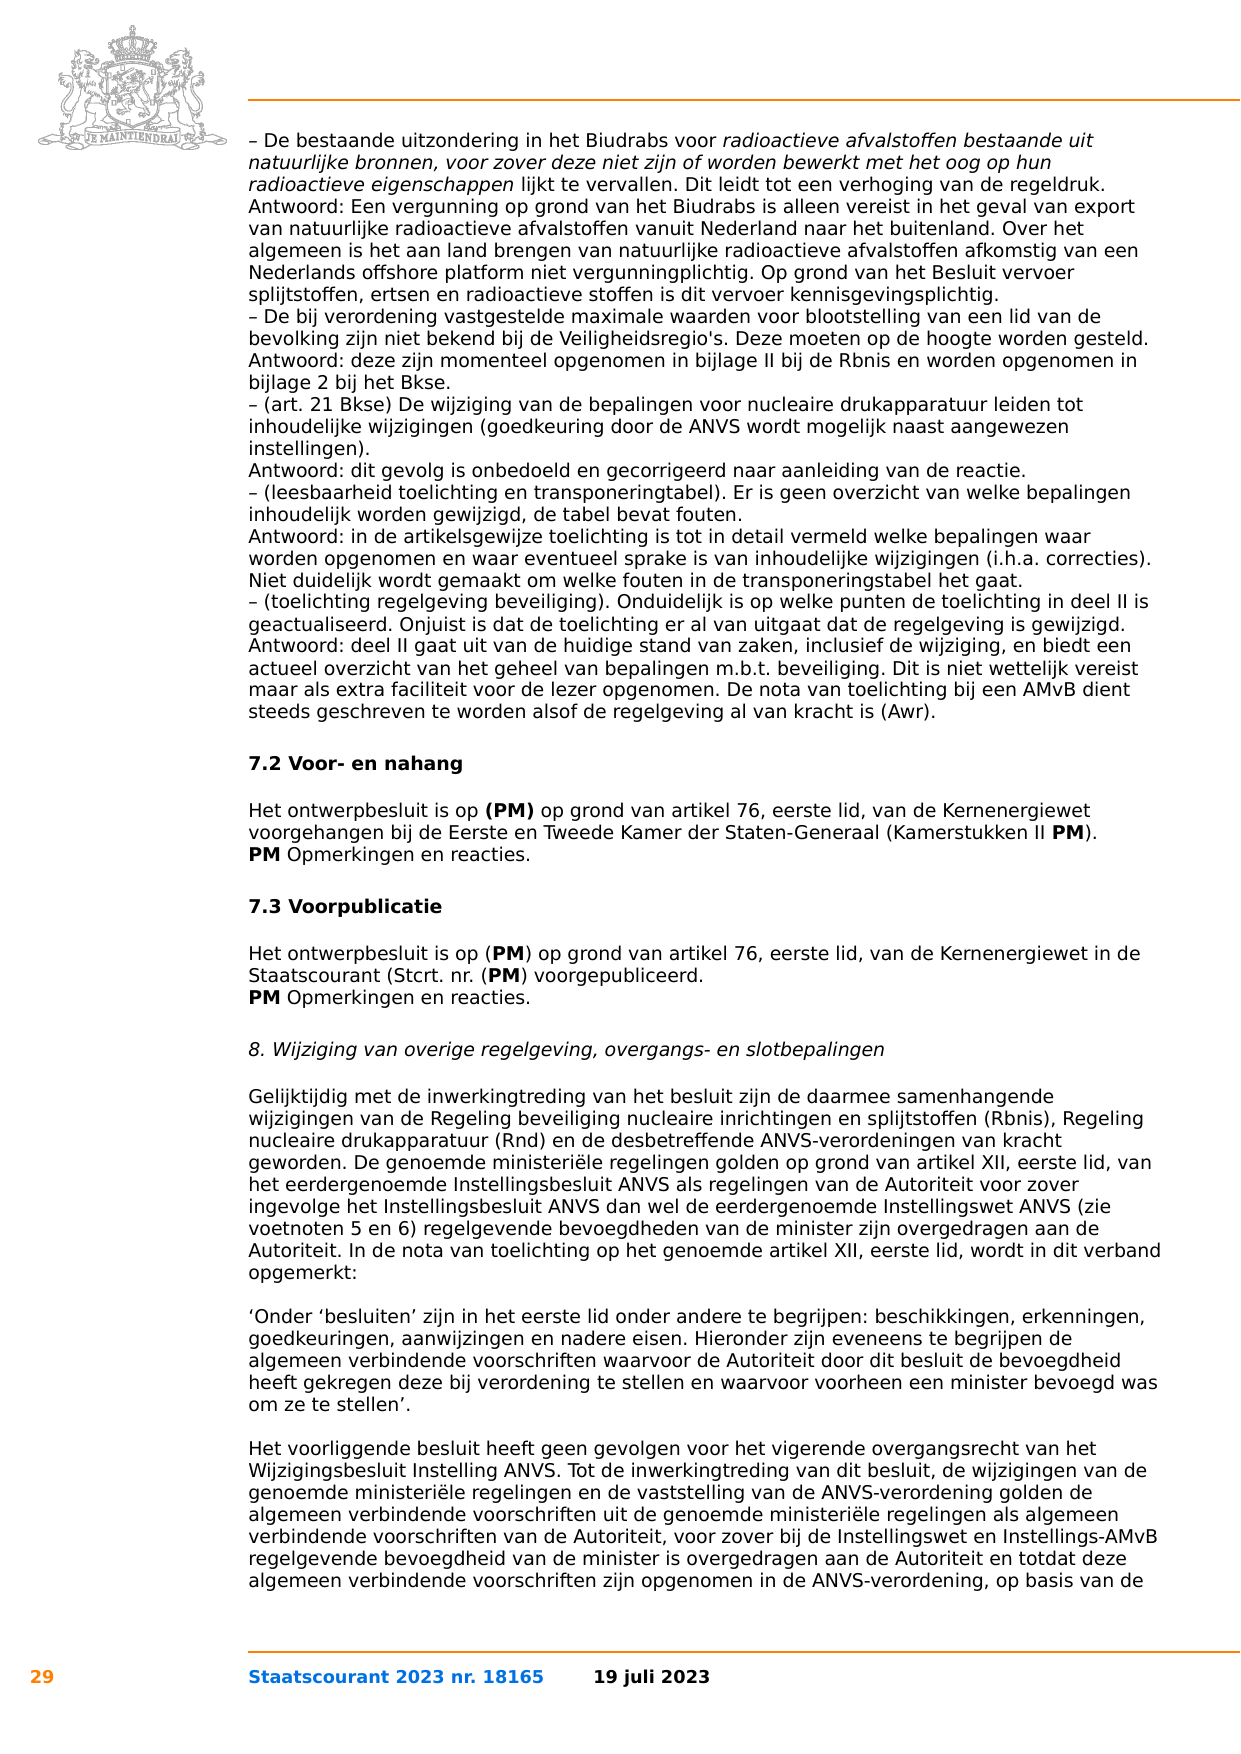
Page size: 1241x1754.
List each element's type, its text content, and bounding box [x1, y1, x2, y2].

picture [38, 25, 227, 150]
text Gelijktijdig met de inwerkingtreding van het besluit zijn de daarmee samenhangende wijzigingen van de Regeling beveiliging nucleaire inrichtingen en splijtstoffen (Rbnis), Regeling nucleaire drukapparatuur (Rnd) en de desbetreffende ANVS-verordeningen van kracht geworden. De genoemde ministeriële regelingen golden op grond van artikel XII, eerste lid, van het eerdergenoemde Instellingsbesluit ANVS als regelingen van de Autoriteit voor zover ingevolge het Instellingsbesluit ANVS dan wel de eerdergenoemde Instellingswet ANVS (zie voetnoten 5 en 6) regelgevende bevoegdheden van de minister zijn overgedragen aan de Autoriteit. In de nota van toelichting op het genoemde artikel XII, eerste lid, wordt in dit verband opgemerkt: [248, 1086, 1163, 1284]
text – (leesbaarheid toelichting en transponeringtabel). Er is geen overzicht van welke bepalingen inhoudelijk worden gewijzigd, de tabel bevat fouten. [248, 482, 1163, 526]
subtitle 7.2 Voor- en nahang [248, 753, 1163, 775]
text PM Opmerkingen en reacties. [248, 844, 1163, 866]
text Het ontwerpbesluit is op (PM) op grond van artikel 76, eerste lid, van de Kernenergiewet in de Staatscourant (Stcrt. nr. (PM) voorgepubliceerd. [248, 943, 1163, 987]
text – De bij verordening vastgestelde maximale waarden voor blootstelling van een lid van de bevolking zijn niet bekend bij de Veiligheidsregio's. Deze moeten op de hoogte worden gesteld. [248, 306, 1163, 350]
subtitle 8. Wijziging van overige regelgeving, overgangs- en slotbepalingen [248, 1039, 1163, 1061]
text – De bestaande uitzondering in het Biudrabs voor radioactieve afvalstoffen bestaande uit natuurlijke bronnen, voor zover deze niet zijn of worden bewerkt met het oog op hun radioactieve eigenschappen lijkt te vervallen. Dit leidt tot een verhoging van de regeldruk. [248, 130, 1163, 196]
text Antwoord: deel II gaat uit van de huidige stand van zaken, inclusief de wijziging, en biedt een actueel overzicht van het geheel van bepalingen m.b.t. beveiliging. Dit is niet wettelijk vereist maar als extra faciliteit voor de lezer opgenomen. De nota van toelichting bij een AMvB dient steeds geschreven te worden alsof de regelgeving al van kracht is (Awr). [248, 635, 1163, 723]
text ‘Onder ‘besluiten’ zijn in het eerste lid onder andere te begrijpen: beschikkingen, erkenningen, goedkeuringen, aanwijzingen en nadere eisen. Hieronder zijn eveneens te begrijpen de algemeen verbindende voorschriften waarvoor de Autoriteit door dit besluit de bevoegdheid heeft gekregen deze bij verordening te stellen en waarvoor voorheen een minister bevoegd was om ze te stellen’. [248, 1306, 1163, 1416]
text PM Opmerkingen en reacties. [248, 987, 1163, 1009]
text Antwoord: deze zijn momenteel opgenomen in bijlage II bij de Rbnis en worden opgenomen in bijlage 2 bij het Bkse. [248, 350, 1163, 394]
text – (art. 21 Bkse) De wijziging van de bepalingen voor nucleaire drukapparatuur leiden tot inhoudelijke wijzigingen (goedkeuring door de ANVS wordt mogelijk naast aangewezen instellingen). [248, 394, 1163, 459]
text – (toelichting regelgeving beveiliging). Onduidelijk is op welke punten de toelichting in deel II is geactualiseerd. Onjuist is dat de toelichting er al van uitgaat dat de regelgeving is gewijzigd. [248, 591, 1163, 635]
subtitle 7.3 Voorpublicatie [248, 896, 1163, 918]
text Antwoord: dit gevolg is onbedoeld en gecorrigeerd naar aanleiding van de reactie. [248, 459, 1163, 482]
text Het ontwerpbesluit is op (PM) op grond van artikel 76, eerste lid, van de Kernenergiewet voorgehangen bij de Eerste en Tweede Kamer der Staten-Generaal (Kamerstukken II PM). [248, 800, 1163, 844]
text Antwoord: in de artikelsgewijze toelichting is tot in detail vermeld welke bepalingen waar worden opgenomen en waar eventueel sprake is van inhoudelijke wijzigingen (i.h.a. correcties). Niet duidelijk wordt gemaakt om welke fouten in de transponeringstabel het gaat. [248, 526, 1163, 591]
text Antwoord: Een vergunning op grond van het Biudrabs is alleen vereist in het geval van export van natuurlijke radioactieve afvalstoffen vanuit Nederland naar het buitenland. Over het algemeen is het aan land brengen van natuurlijke radioactieve afvalstoffen afkomstig van een Nederlands offshore platform niet vergunningplichtig. Op grond van het Besluit vervoer splijtstoffen, ertsen en radioactieve stoffen is dit vervoer kennisgevingsplichtig. [248, 196, 1163, 306]
text Het voorliggende besluit heeft geen gevolgen voor het vigerende overgangsrecht van het Wijzigingsbesluit Instelling ANVS. Tot de inwerkingtreding van dit besluit, de wijzigingen van de genoemde ministeriële regelingen en de vaststelling van de ANVS-verordening golden de algemeen verbindende voorschriften uit de genoemde ministeriële regelingen als algemeen verbindende voorschriften van de Autoriteit, voor zover bij de Instellingswet en Instellings-AMvB regelgevende bevoegdheid van de minister is overgedragen aan de Autoriteit en totdat deze algemeen verbindende voorschriften zijn opgenomen in de ANVS-verordening, op basis van de [248, 1438, 1163, 1591]
